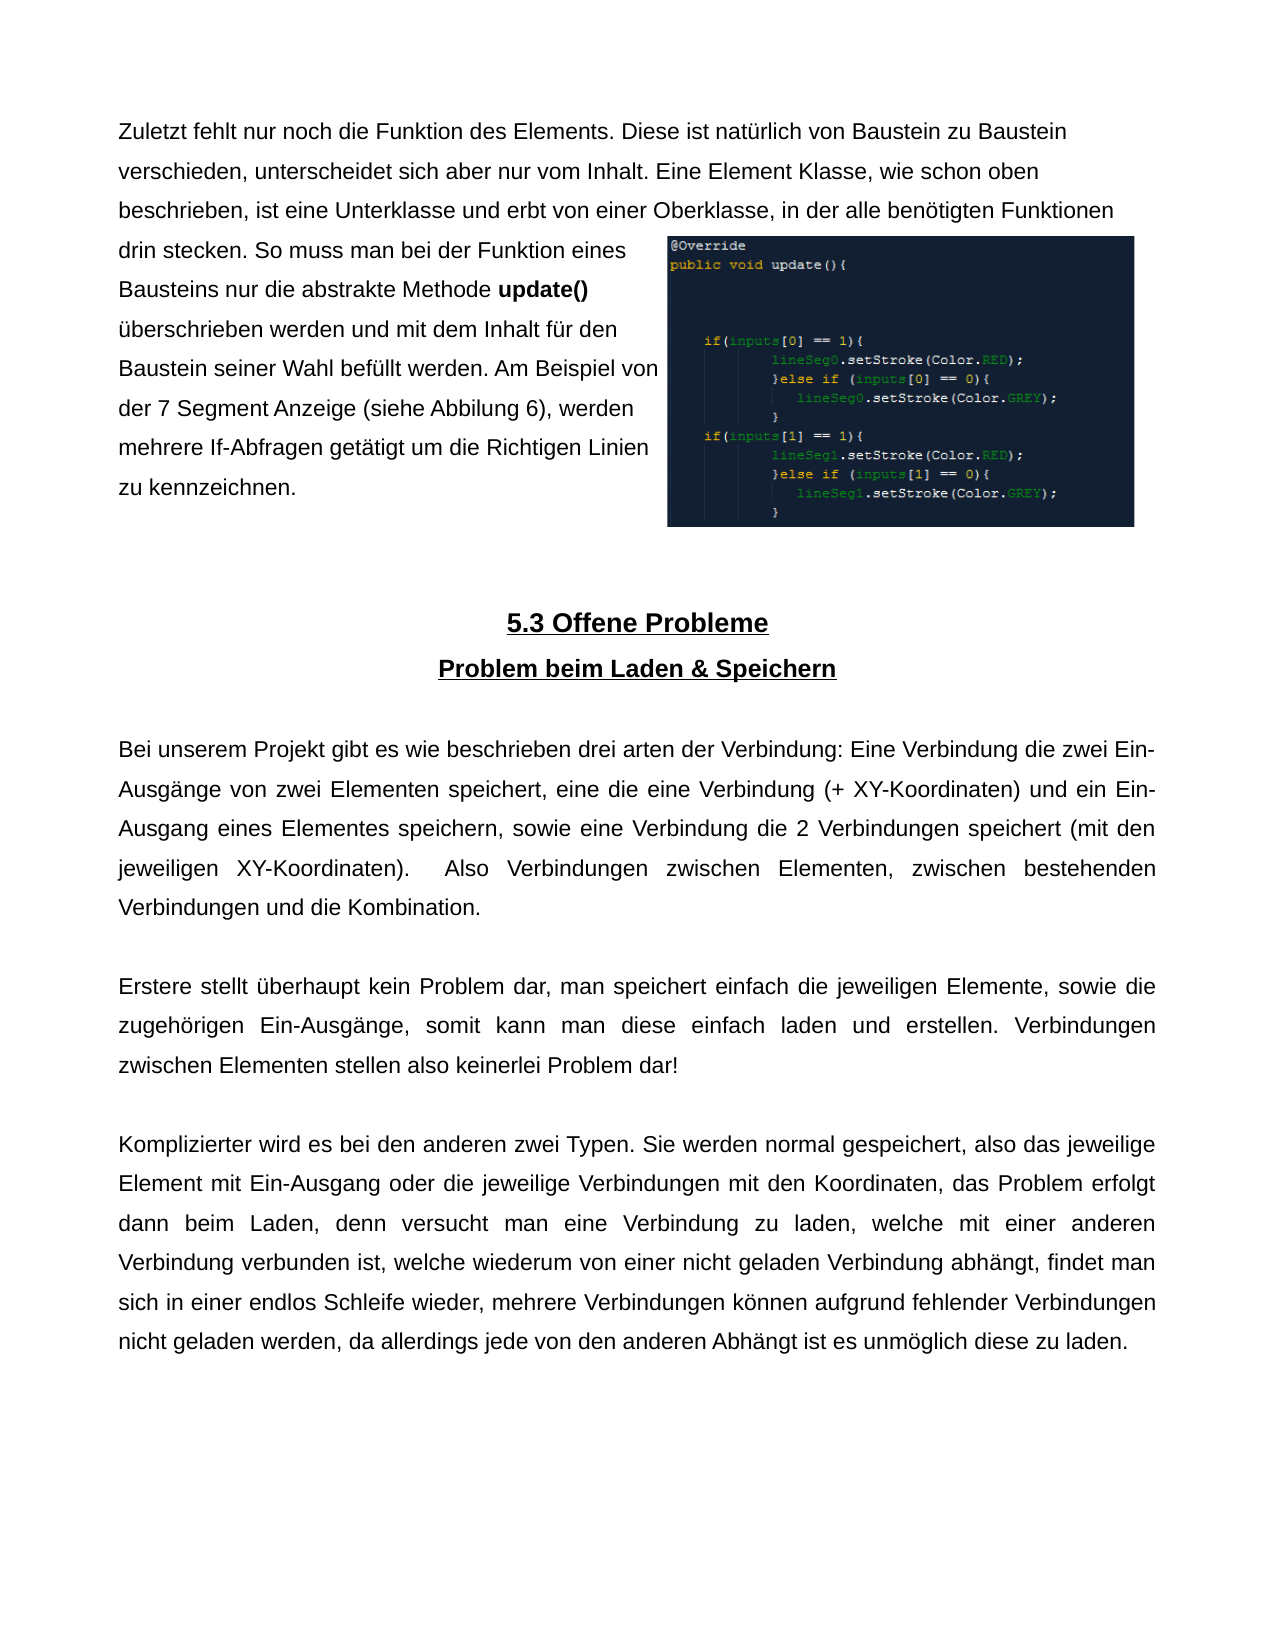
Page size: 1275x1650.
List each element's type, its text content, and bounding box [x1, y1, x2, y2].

picture [667, 236, 1135, 527]
text Problem beim Laden & Speichern [118, 653, 1157, 682]
text Erstere stellt überhaupt kein Problem dar, man speichert einfach die jeweiligen Elemente, sowie die zugehörigen Ein-Ausgänge, somit kann man diese einfach laden und erstellen. Verbindungen zwischen Elementen stellen also keinerlei Problem dar! [118, 973, 1157, 1078]
text 5.3 Offene Probleme [118, 607, 1157, 638]
text Komplizierter wird es bei den anderen zwei Typen. Sie werden normal gespeichert, also das jeweilige Element mit Ein-Ausgang oder die jeweilige Verbindungen mit den Koordinaten, das Problem erfolgt dann beim Laden, denn versucht man eine Verbindung zu laden, welche mit einer anderen Verbindung verbunden ist, welche wiederum von einer nicht geladen Verbindung abhängt, findet man sich in einer endlos Schleife wieder, mehrere Verbindungen können aufgrund fehlender Verbindungen nicht geladen werden, da allerdings jede von den anderen Abhängt ist es unmöglich diese zu laden. [118, 1131, 1157, 1355]
text Zuletzt fehlt nur noch die Funktion des Elements. Diese ist natürlich von Baustein zu Baustein verschieden, unterscheidet sich aber nur vom Inhalt. Eine Element Klasse, wie schon oben beschrieben, ist eine Unterklasse und erbt von einer Oberklasse, in der alle benötigten Funktionen drin stecken. So muss man bei der Funktion eines Bausteins nur die abstrakte Methode update() überschrieben werden und mit dem Inhalt für den Baustein seiner Wahl befüllt werden. Am Beispiel von der 7 Segment Anzeige (siehe Abbilung 6), werden mehrere If-Abfragen getätigt um die Richtigen Linien zu kennzeichnen. [118, 118, 1157, 500]
text Bei unserem Projekt gibt es wie beschrieben drei arten der Verbindung: Eine Verbindung die zwei Ein-Ausgänge von zwei Elementen speichert, eine die eine Verbindung (+ XY-Koordinaten) und ein Ein-Ausgang eines Elementes speichern, sowie eine Verbindung die 2 Verbindungen speichert (mit den jeweiligen XY-Koordinaten). Also Verbindungen zwischen Elementen, zwischen bestehenden Verbindungen und die Kombination. [118, 736, 1157, 920]
